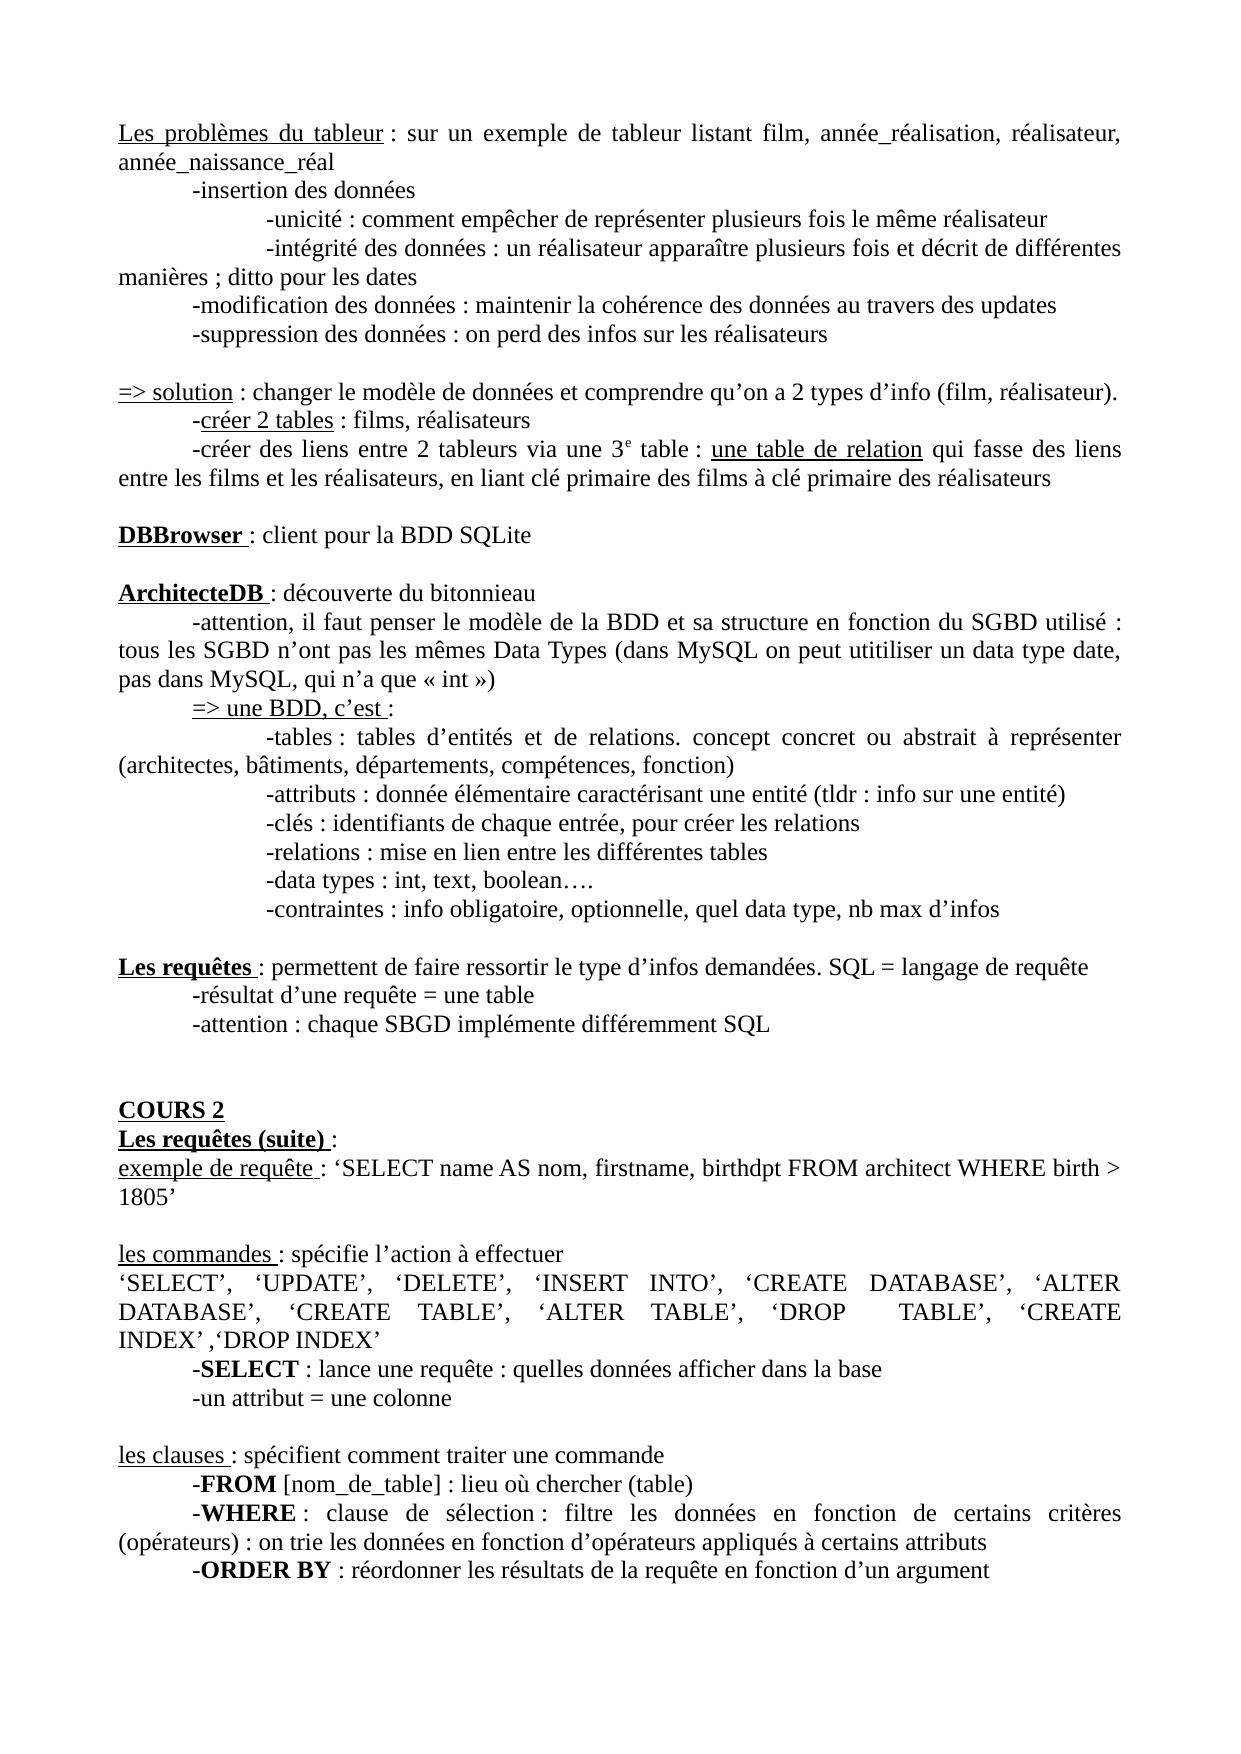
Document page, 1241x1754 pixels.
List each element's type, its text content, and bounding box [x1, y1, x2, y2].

text -créer des liens entre 2 tableurs via une 3e table : une table de relation qui fasse des liens entre les films et les réalisateurs, en liant clé primaire des films à clé primaire des réalisateurs [118, 434, 1122, 492]
text -insertion des données [118, 176, 1122, 204]
text les commandes : spécifie l’action à effectuer [118, 1239, 1122, 1268]
text -SELECT : lance une requête : quelles données afficher dans la base [118, 1354, 1122, 1383]
text ArchitecteDB : découverte du bitonnieau [118, 578, 1122, 607]
text -intégrité des données : un réalisateur apparaître plusieurs fois et décrit de différentes manières ; ditto pour les dates [118, 233, 1122, 291]
text -ORDER BY : réordonner les résultats de la requête en fonction d’un argument [118, 1556, 1122, 1584]
text -unicité : comment empêcher de représenter plusieurs fois le même réalisateur [118, 204, 1122, 233]
text -relations : mise en lien entre les différentes tables [118, 837, 1122, 866]
text -modification des données : maintenir la cohérence des données au travers des updates [118, 291, 1122, 319]
text Les problèmes du tableur : sur un exemple de tableur listant film, année_réalisation, réalisateur, année_naissance_réal [118, 118, 1122, 176]
text -attention, il faut penser le modèle de la BDD et sa structure en fonction du SGBD utilisé : tous les SGBD n’ont pas les mêmes Data Types (dans MySQL on peut utitiliser un data type date, pas dans MySQL, qui n’a que « int ») [118, 607, 1122, 693]
text -résultat d’une requête = une table [118, 981, 1122, 1009]
text DBBrowser : client pour la BDD SQLite [118, 521, 1122, 549]
text -suppression des données : on perd des infos sur les réalisateurs [118, 319, 1122, 348]
text -clés : identifiants de chaque entrée, pour créer les relations [118, 808, 1122, 837]
text -contraintes : info obligatoire, optionnelle, quel data type, nb max d’infos [118, 894, 1122, 923]
text -tables : tables d’entités et de relations. concept concret ou abstrait à représenter (architectes, bâtiments, départements, compétences, fonction) [118, 722, 1122, 779]
text les clauses : spécifient comment traiter une commande [118, 1441, 1122, 1469]
text -FROM [nom_de_table] : lieu où chercher (table) [118, 1469, 1122, 1498]
text -attributs : donnée élémentaire caractérisant une entité (tldr : info sur une entité) [118, 779, 1122, 808]
text Les requêtes : permettent de faire ressortir le type d’infos demandées. SQL = langage de requête [118, 952, 1122, 981]
text COURS 2 [118, 1096, 1122, 1124]
text => solution : changer le modèle de données et comprendre qu’on a 2 types d’info (film, réalisateur). [118, 377, 1122, 406]
text -créer 2 tables : films, réalisateurs [118, 406, 1122, 434]
text -data types : int, text, boolean…. [118, 866, 1122, 894]
text ‘SELECT’, ‘UPDATE’, ‘DELETE’, ‘INSERT INTO’, ‘CREATE DATABASE’, ‘ALTER DATABASE’, ‘CREATE TABLE’, ‘ALTER TABLE’, ‘DROP TABLE’, ‘CREATE INDEX’ ,‘DROP INDEX’ [118, 1268, 1122, 1354]
text -un attribut = une colonne [118, 1383, 1122, 1412]
text -WHERE : clause de sélection : filtre les données en fonction de certains critères (opérateurs) : on trie les données en fonction d’opérateurs appliqués à certains attributs [118, 1498, 1122, 1556]
text Les requêtes (suite) : [118, 1124, 1122, 1153]
text => une BDD, c’est : [118, 693, 1122, 722]
text exemple de requête : ‘SELECT name AS nom, firstname, birthdpt FROM architect WHERE birth > 1805’ [118, 1153, 1122, 1211]
text -attention : chaque SBGD implémente différemment SQL [118, 1009, 1122, 1038]
